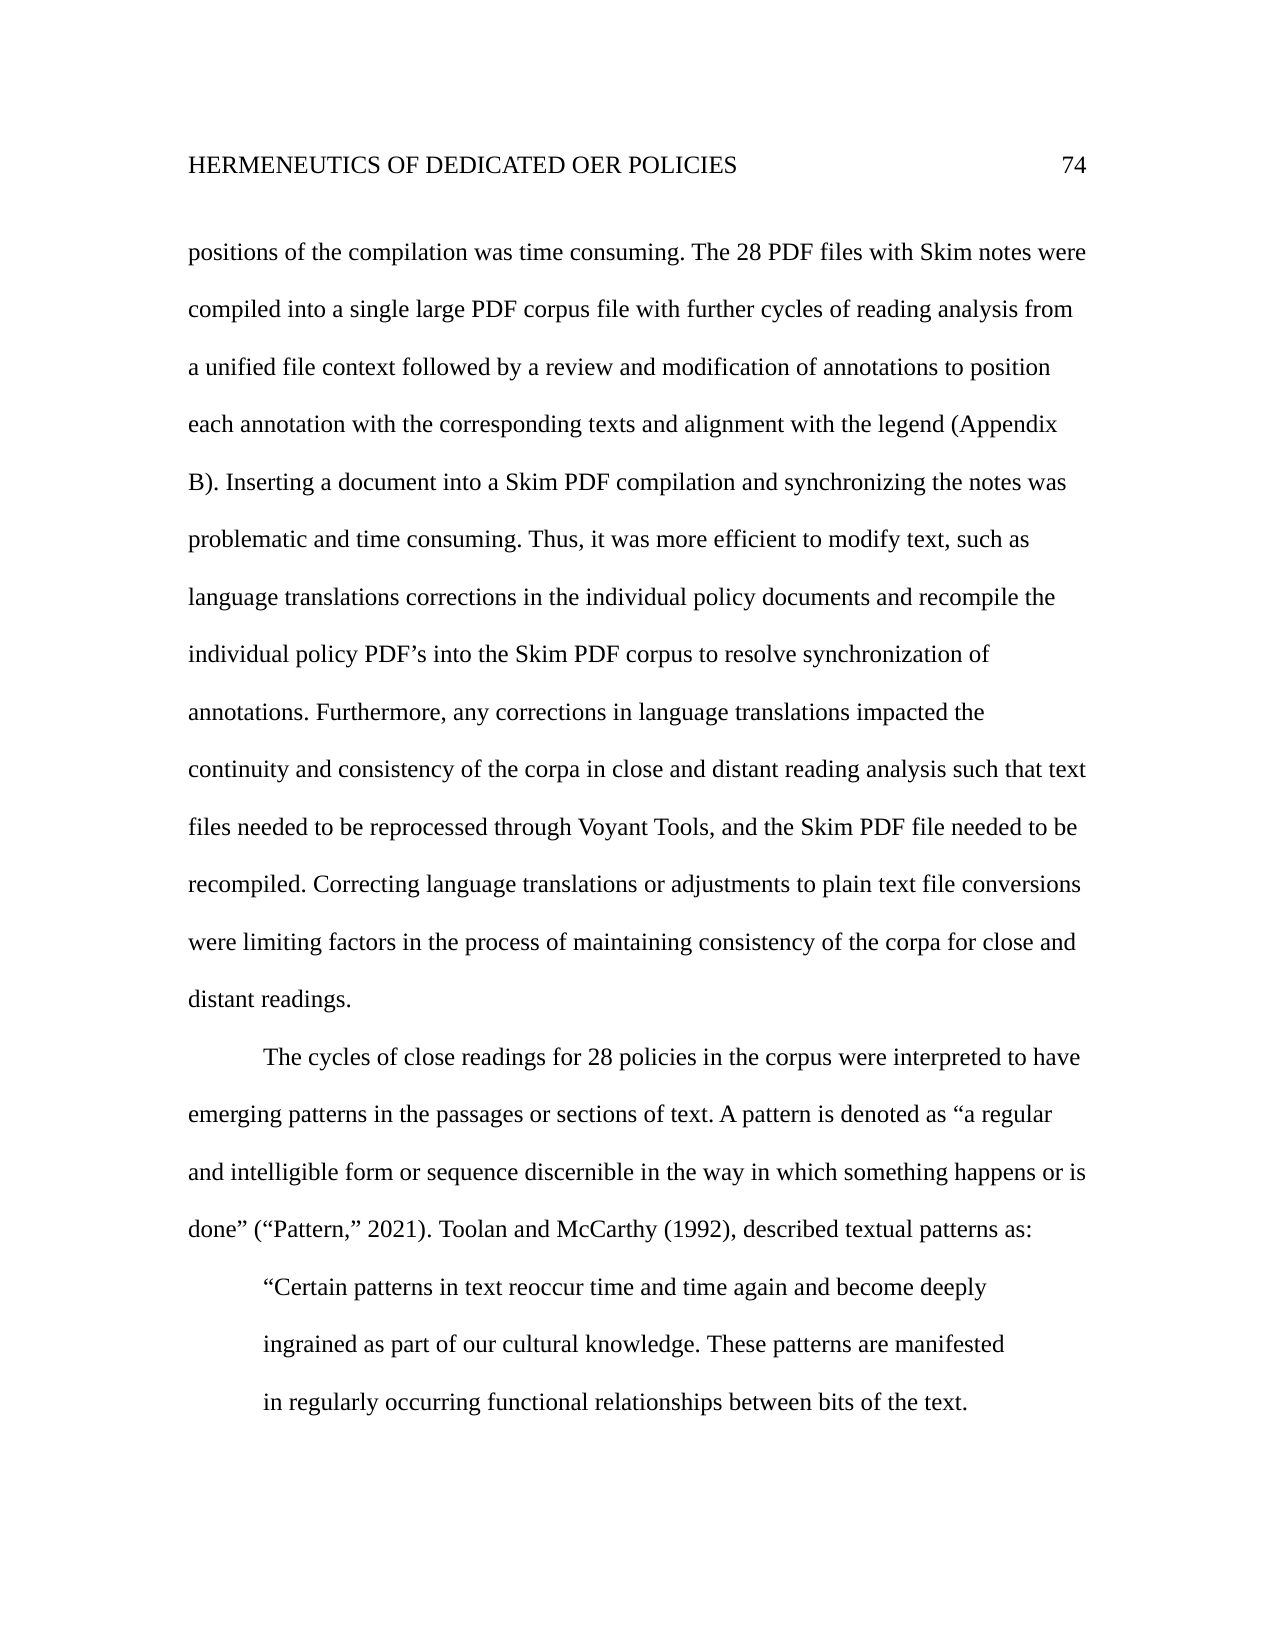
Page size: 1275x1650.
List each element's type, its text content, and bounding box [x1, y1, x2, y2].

text The cycles of close readings for 28 policies in the corpus were interpreted to have emerging patterns in the passages or sections of text. A pattern is denoted as “a regular and intelligible form or sequence discernible in the way in which something happens or is done” (“Pattern,” 2021). Toolan and McCarthy (1992), described textual patterns as: [188, 1042, 1087, 1243]
text positions of the compilation was time consuming. The 28 PDF files with Skim notes were compiled into a single large PDF corpus file with further cycles of reading analysis from a unified file context followed by a review and modification of annotations to position each annotation with the corresponding texts and alignment with the legend (Appendix B). Inserting a document into a Skim PDF compilation and synchronizing the notes was problematic and time consuming. Thus, it was more efficient to modify text, such as language translations corrections in the individual policy documents and recompile the individual policy PDF’s into the Skim PDF corpus to resolve synchronization of annotations. Furthermore, any corrections in language translations impacted the continuity and consistency of the corpa in close and distant reading analysis such that text files needed to be reprocessed through Voyant Tools, and the Skim PDF file needed to be recompiled. Correcting language translations or adjustments to plain text file conversions were limiting factors in the process of maintaining consistency of the corpa for close and distant readings. [188, 237, 1087, 1013]
text “Certain patterns in text reoccur time and time again and become deeply ingrained as part of our cultural knowledge. These patterns are manifested in regularly occurring functional relationships between bits of the text. [263, 1272, 1012, 1416]
